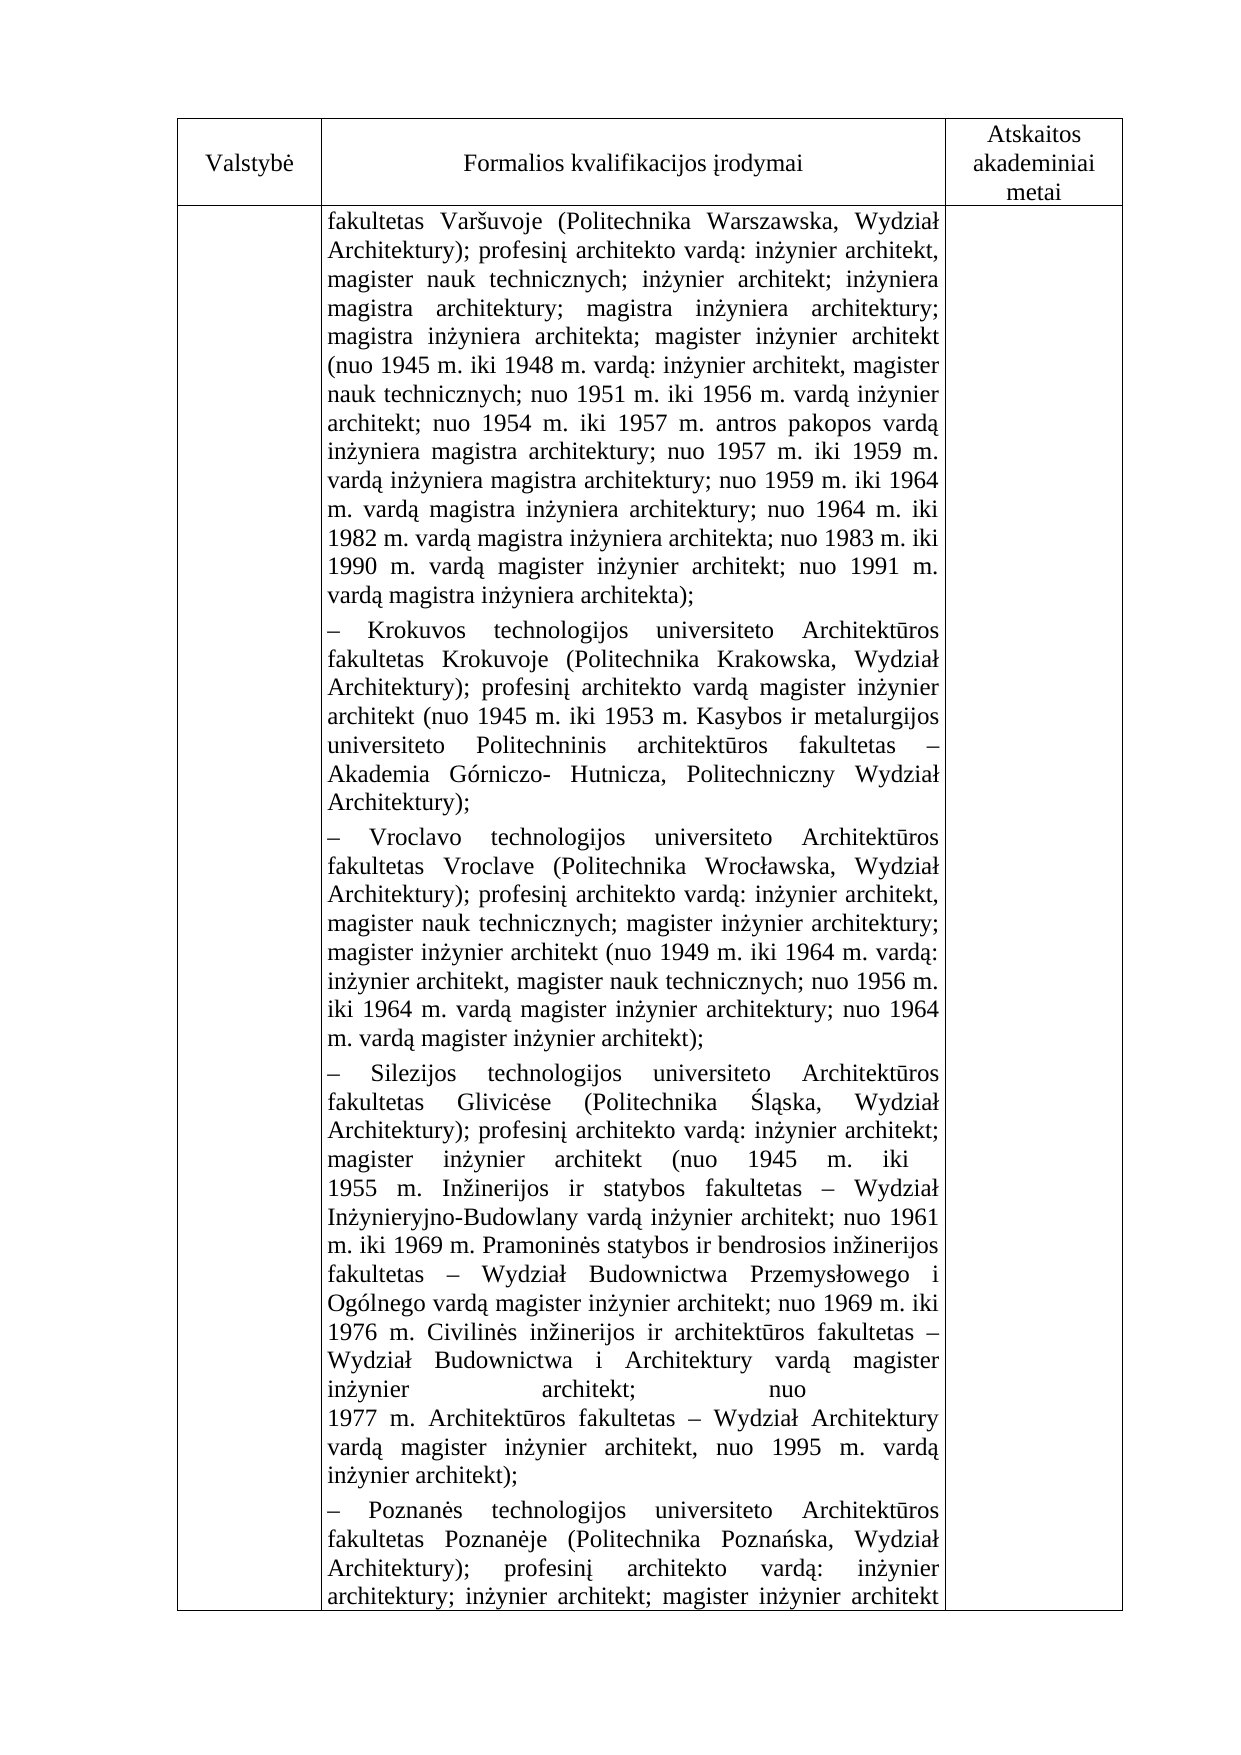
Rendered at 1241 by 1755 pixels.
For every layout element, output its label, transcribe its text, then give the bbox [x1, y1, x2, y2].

table_header Valstybė [178, 119, 321, 205]
table_cell [946, 206, 1122, 1610]
table_header Formalios kvalifikacijos įrodymai [322, 119, 945, 205]
table_cell [178, 206, 321, 1610]
table_header Atskaitos akademiniai metai [946, 119, 1122, 205]
table_cell fakultetas Varšuvoje (Politechnika Warszawska, Wydział Architektury); profesinį architekto vardą: inżynier architekt, magister nauk technicznych; inżynier architekt; inżyniera magistra architektury; magistra inżyniera architektury; magistra inżyniera architekta; magister inżynier architekt (nuo 1945 m. iki 1948 m. vardą: inżynier architekt, magister nauk technicznych; nuo 1951 m. iki 1956 m. vardą inżynier architekt; nuo 1954 m. iki 1957 m. antros pakopos vardą inżyniera magistra architektury; nuo 1957 m. iki 1959 m. vardą inżyniera magistra architektury; nuo 1959 m. iki 1964 m. vardą magistra inżyniera architektury; nuo 1964 m. iki 1982 m. vardą magistra inżyniera architekta; nuo 1983 m. iki 1990 m. vardą magister inżynier architekt; nuo 1991 m. vardą magistra inżyniera architekta); – Krokuvos technologijos universiteto Architektūros fakultetas Krokuvoje (Politechnika Krakowska, Wydział Architektury); profesinį architekto vardą magister inżynier architekt (nuo 1945 m. iki 1953 m. Kasybos ir metalurgijos universiteto Politechninis architektūros fakultetas – Akademia Górniczo- Hutnicza, Politechniczny Wydział Architektury); – Vroclavo technologijos universiteto Architektūros fakultetas Vroclave (Politechnika Wrocławska, Wydział Architektury); profesinį architekto vardą: inżynier architekt, magister nauk technicznych; magister inżynier architektury; magister inżynier architekt (nuo 1949 m. iki 1964 m. vardą: inżynier architekt, magister nauk technicznych; nuo 1956 m. iki 1964 m. vardą magister inżynier architektury; nuo 1964 m. vardą magister inżynier architekt); – Silezijos technologijos universiteto Architektūros fakultetas Glivicėse (Politechnika Śląska, Wydział Architektury); profesinį architekto vardą: inżynier architekt; magister inżynier architekt (nuo 1945 m. iki 1955 m. Inžinerijos ir statybos fakultetas – Wydział Inżynieryjno-Budowlany vardą inżynier architekt; nuo 1961 m. iki 1969 m. Pramoninės statybos ir bendrosios inžinerijos fakultetas – Wydział Budownictwa Przemysłowego i Ogólnego vardą magister inżynier architekt; nuo 1969 m. iki 1976 m. Civilinės inžinerijos ir architektūros fakultetas – Wydział Budownictwa i Architektury vardą magister inżynier architekt; nuo 1977 m. Architektūros fakultetas – Wydział Architektury vardą magister inżynier architekt, nuo 1995 m. vardą inżynier architekt); – Poznanės technologijos universiteto Architektūros fakultetas Poznanėje (Politechnika Poznańska, Wydział Architektury); profesinį architekto vardą: inżynier architektury; inżynier architekt; magister inżynier architekt [322, 206, 945, 1610]
